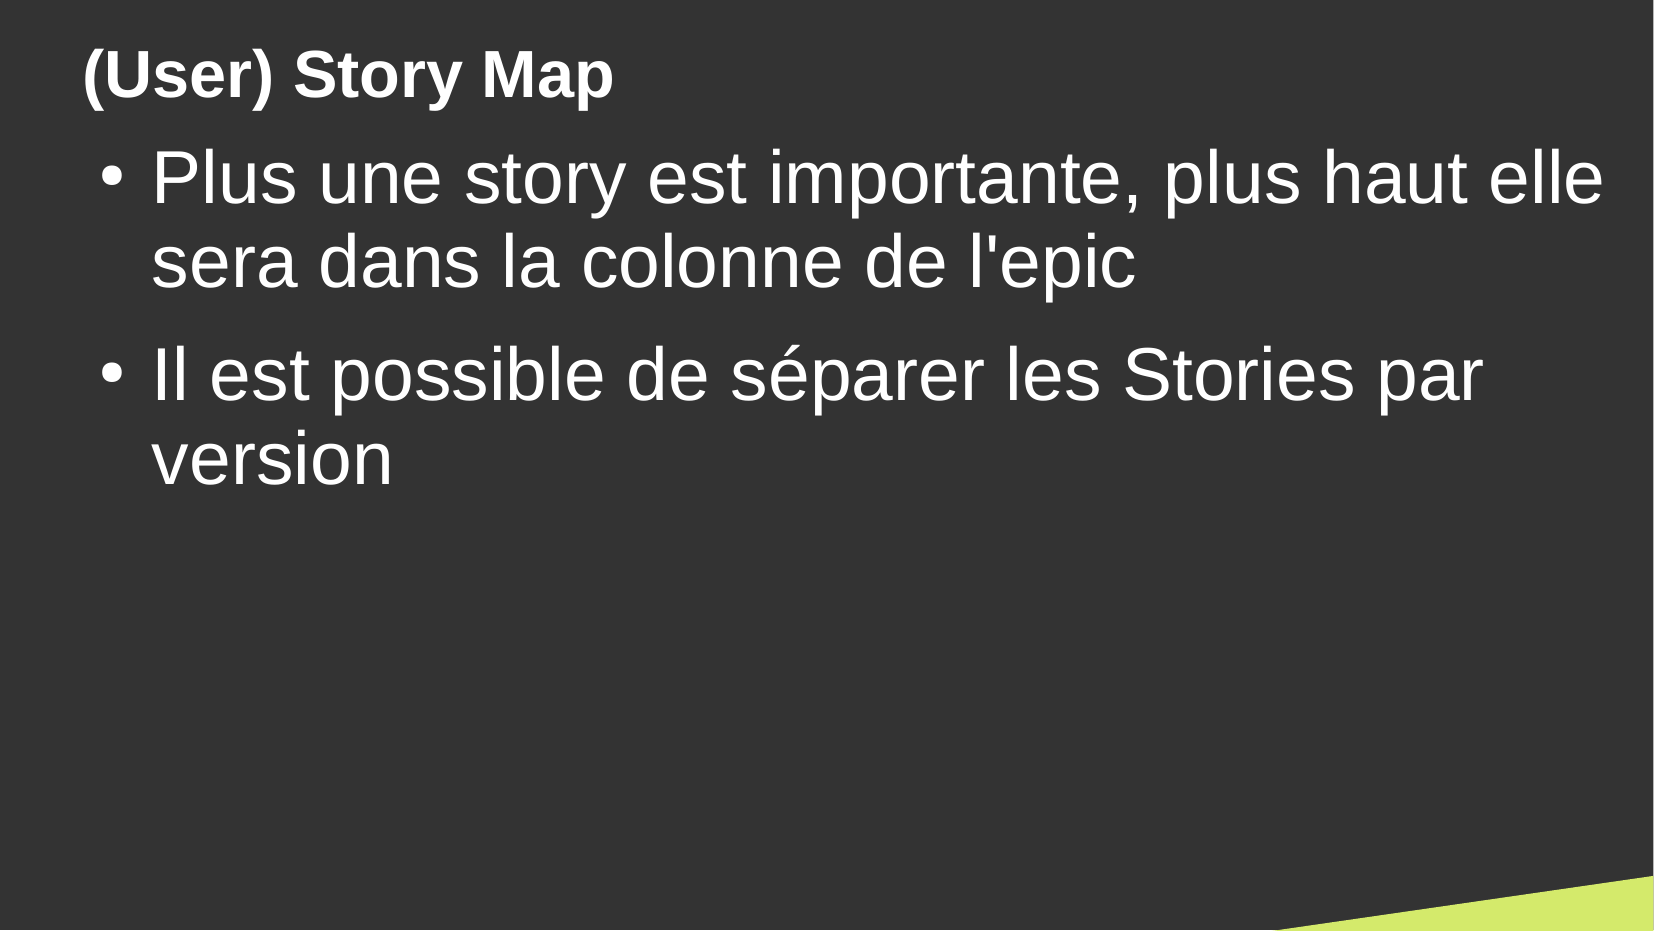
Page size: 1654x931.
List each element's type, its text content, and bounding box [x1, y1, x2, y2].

list Plus une story est importante, plus haut elle sera dans la colonne de l'epic Il est possible de séparer les Stories par version [80, 135, 1620, 777]
title (User) Story Map [82, 37, 1571, 122]
text_box [1271, 875, 1654, 931]
